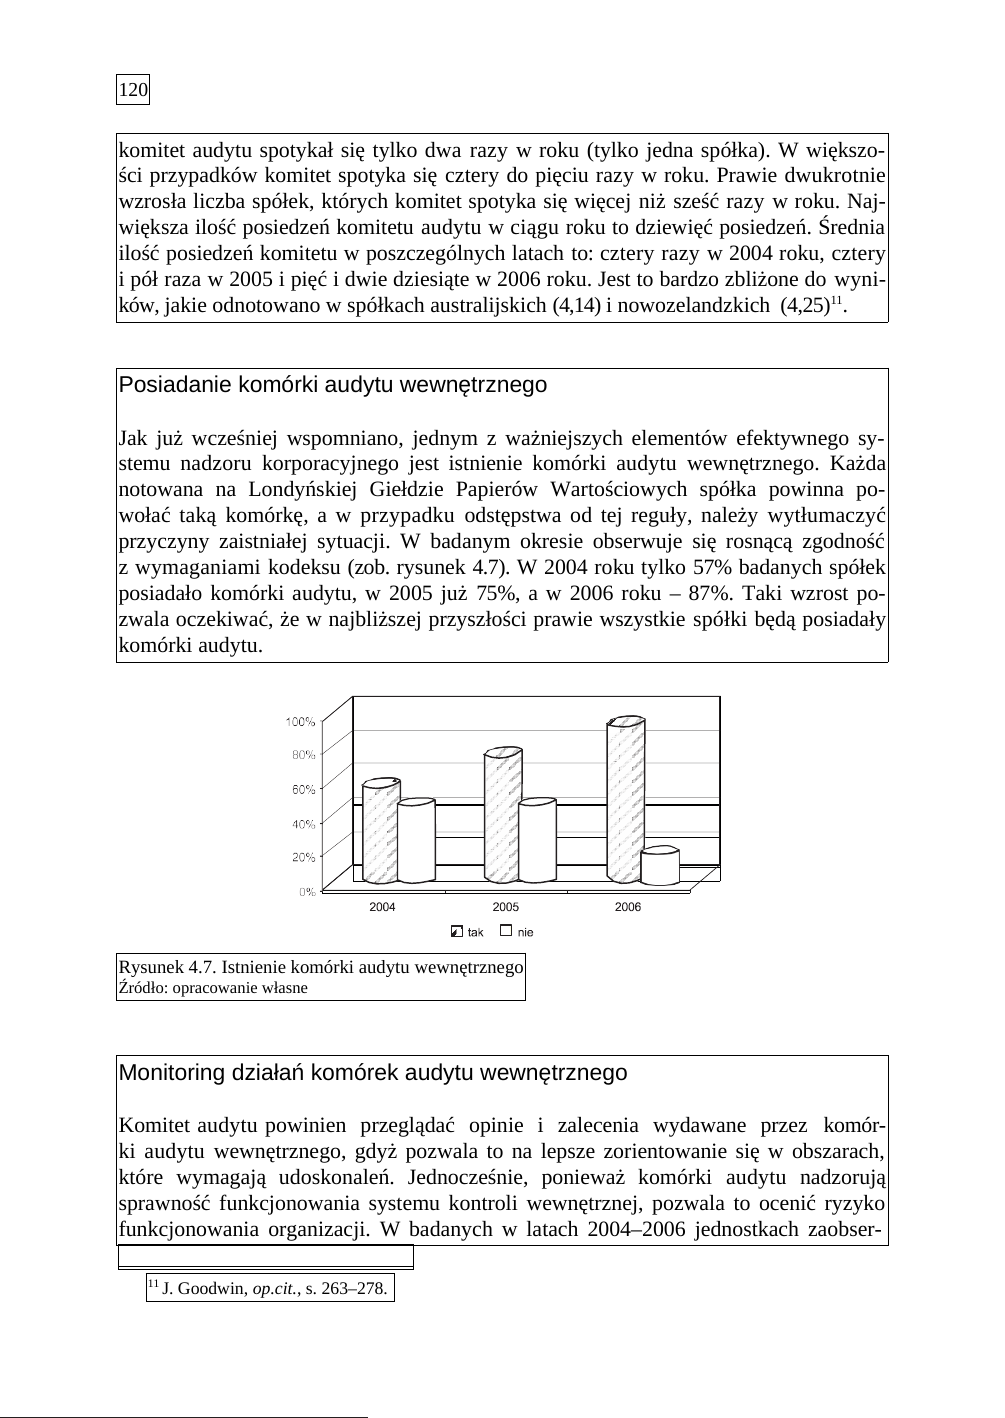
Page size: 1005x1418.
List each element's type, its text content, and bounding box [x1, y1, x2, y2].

picture [606, 715, 646, 726]
text komitet audytu spotykał się tylko dwa razy w roku (tylko jedna spółka). W większo- ści przypadków komitet spotyka się cztery do pięciu razy w roku. Prawie dwukrotnie wzrosła liczba spółek, których komitet spotyka się więcej niż sześć razy w roku. Naj- większa ilość posiedzeń komitetu audytu w ciągu roku to dziewięć posiedzeń. Średnia ilość posiedzeń komitetu w poszczególnych latach to: cztery razy w 2004 roku, cztery i pół raza w 2005 i pięć i dwie dziesiąte w 2006 roku. Jest to bardzo zbliżone do wyni- ków, jakie odnotowano w spółkach australijskich (4,14) i nowozelandzkich (4,25)11. [118, 137, 886, 317]
picture [608, 723, 680, 886]
text Monitoring działań komórek audytu wewnętrznego [118, 1059, 888, 1086]
picture [401, 799, 431, 805]
picture [483, 878, 493, 884]
text Komitet audytu powinien przeglądać opinie i zalecenia wydawane przez komór- ki audytu wewnętrznego, gdyż pozwala to na lepsze zorientowanie się w obszarach, które wymagają udoskonaleń. Jednocześnie, ponieważ komórki audytu nadzorują sprawność funkcjonowania systemu kontroli wewnętrznej, pozwala to ocenić ryzyko funkcjonowania organizacji. W badanych w latach 2004–2006 jednostkach zaobser- [118, 1112, 886, 1241]
picture [486, 753, 529, 882]
picture [364, 784, 409, 883]
text Rysunek 4.7. Istnienie komórki audytu wewnętrznego [118, 956, 525, 978]
picture [522, 799, 552, 804]
text 11 J. Goodwin, op.cit., s. 263–278. [148, 1276, 394, 1298]
text Posiadanie komórki audytu wewnętrznego [118, 371, 888, 398]
picture [483, 746, 523, 757]
picture [452, 927, 462, 936]
text 120 [118, 78, 149, 101]
text Jak już wcześniej wspomniano, jednym z ważniejszych elementów efektywnego sy- stemu nadzoru korporacyjnego jest istnienie komórki audytu wewnętrznego. Każda notowana na Londyńskiej Giełdzie Papierów Wartościowych spółka powinna po- wołać taką komórkę, a w przypadku odstępstwa od tej reguły, należy wytłumaczyć przyczyny zaistniałej sytuacji. W badanym okresie obserwuje się rosnącą zgodność z wymaganiami kodeksu (zob. rysunek 4.7). W 2004 roku tylko 57% badanych spółek posiadało komórki audytu, w 2005 już 75%, a w 2006 roku – 87%. Taki wzrost po- zwala oczekiwać, że w najbliższej przyszłości prawie wszystkie spółki będą posiadały komórki audytu. [118, 424, 886, 657]
picture [501, 926, 511, 935]
picture [361, 777, 401, 884]
picture [606, 877, 617, 884]
picture [286, 717, 323, 896]
text Źródło: opracowanie własne [118, 978, 525, 997]
